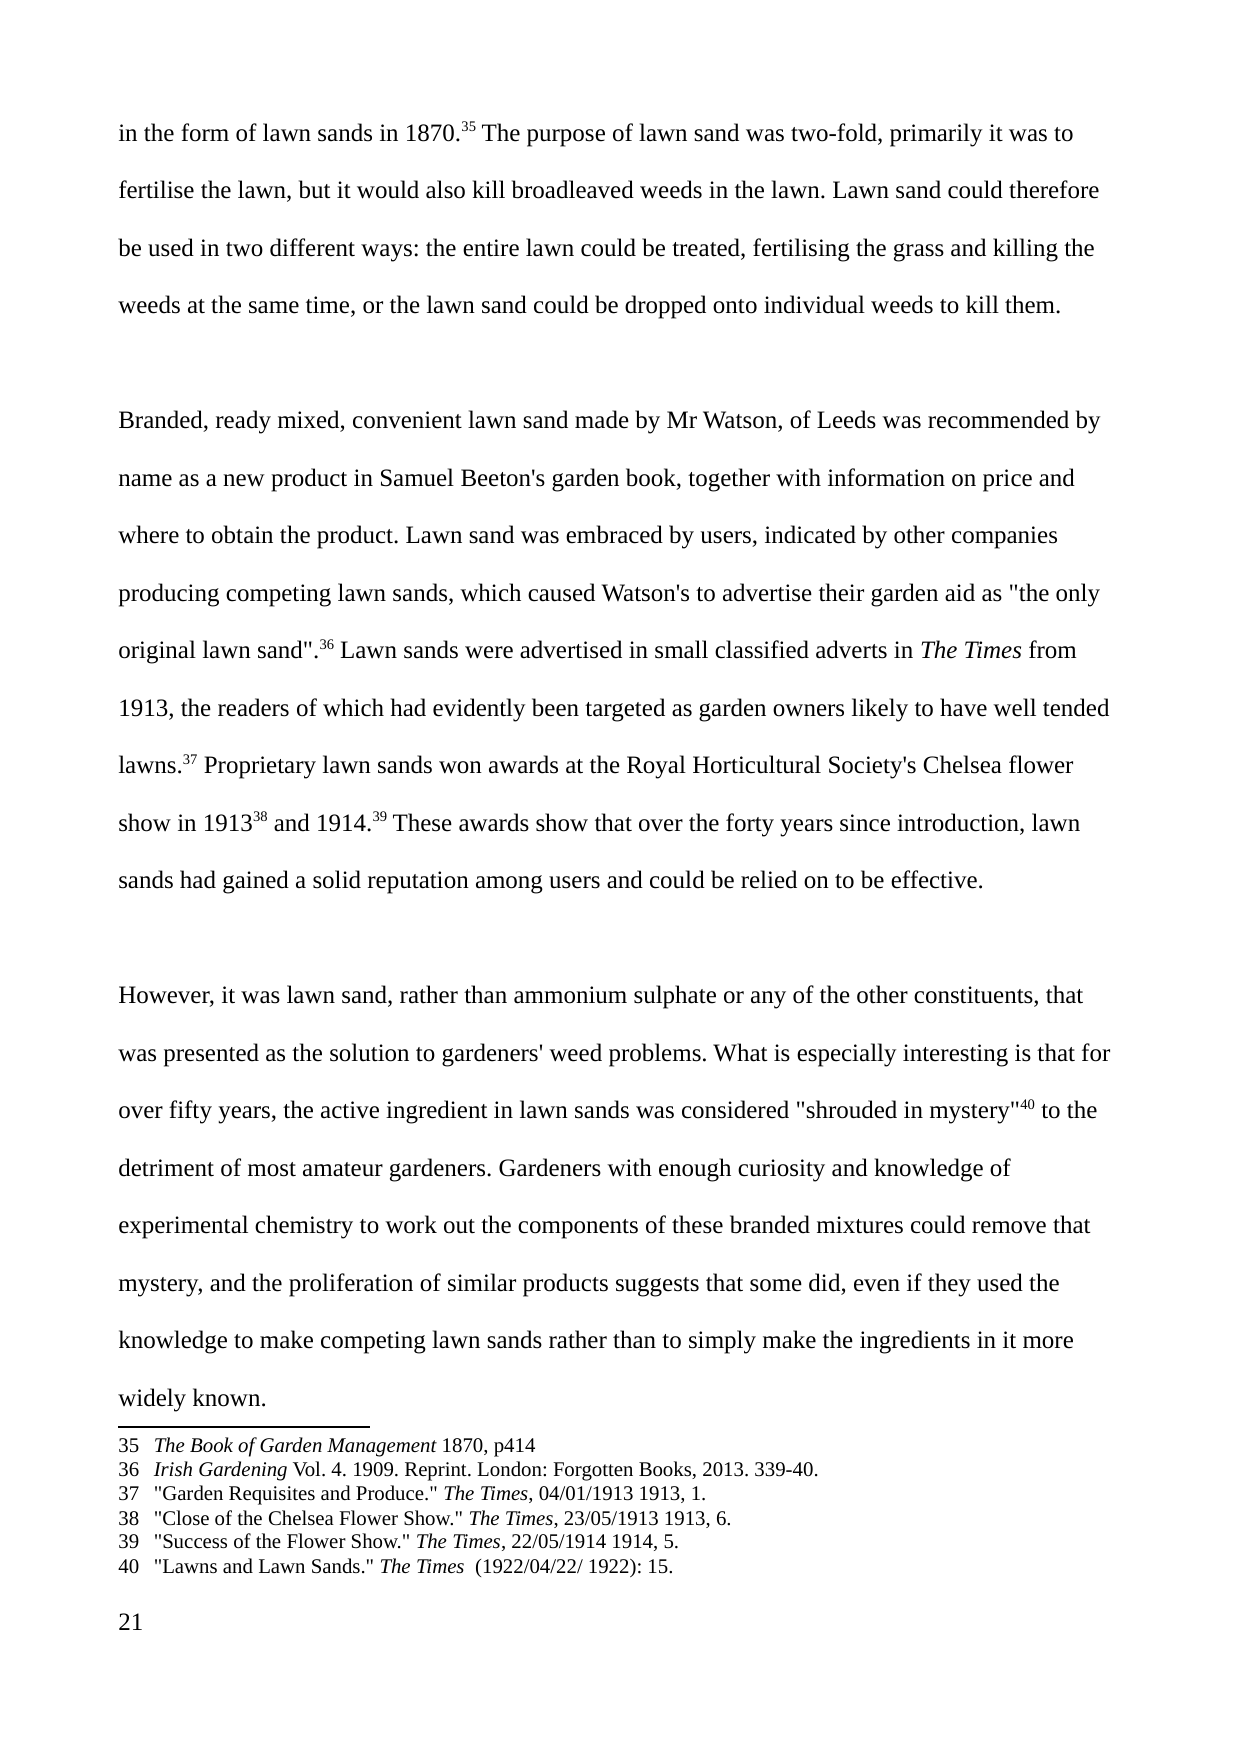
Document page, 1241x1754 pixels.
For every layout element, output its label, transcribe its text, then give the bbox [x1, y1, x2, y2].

text "Garden Requisites and Produce." The Times, 04/01/1913 1913, 1. [118, 1481, 1122, 1505]
text However, it was lawn sand, rather than ammonium sulphate or any of the other constituents, that was presented as the solution to gardeners' weed problems. What is especially interesting is that for over fifty years, the active ingredient in lawn sands was considered "shrouded in mystery" to the detriment of most amateur gardeners. Gardeners with enough curiosity and knowledge of experimental chemistry to work out the components of these branded mixtures could remove that mystery, and the proliferation of similar products suggests that some did, even if they used the knowledge to make competing lawn sands rather than to simply make the ingredients in it more widely known. [118, 981, 1122, 1412]
text "Close of the Chelsea Flower Show." The Times, 23/05/1913 1913, 6. [118, 1505, 1122, 1529]
text "Success of the Flower Show." The Times, 22/05/1914 1914, 5. [118, 1529, 1122, 1553]
text The Book of Garden Management 1870, p414 [118, 1433, 1122, 1457]
text Irish Gardening Vol. 4. 1909. Reprint. London: Forgotten Books, 2013. 339-40. [118, 1457, 1122, 1481]
text in the form of lawn sands in 1870. The purpose of lawn sand was two-fold, primarily it was to fertilise the lawn, but it would also kill broadleaved weeds in the lawn. Lawn sand could therefore be used in two different ways: the entire lawn could be treated, fertilising the grass and killing the weeds at the same time, or the lawn sand could be dropped onto individual weeds to kill them. [118, 118, 1122, 319]
text Branded, ready mixed, convenient lawn sand made by Mr Watson, of Leeds was recommended by name as a new product in Samuel Beeton's garden book, together with information on price and where to obtain the product. Lawn sand was embraced by users, indicated by other companies producing competing lawn sands, which caused Watson's to advertise their garden aid as "the only original lawn sand". Lawn sands were advertised in small classified adverts in The Times from 1913, the readers of which had evidently been targeted as garden owners likely to have well tended lawns. Proprietary lawn sands won awards at the Royal Horticultural Society's Chelsea flower show in 1913 and 1914. These awards show that over the forty years since introduction, lawn sands had gained a solid reputation among users and could be relied on to be effective. [118, 406, 1122, 894]
text "Lawns and Lawn Sands." The Times (1922/04/22/ 1922): 15. [118, 1553, 1122, 1578]
